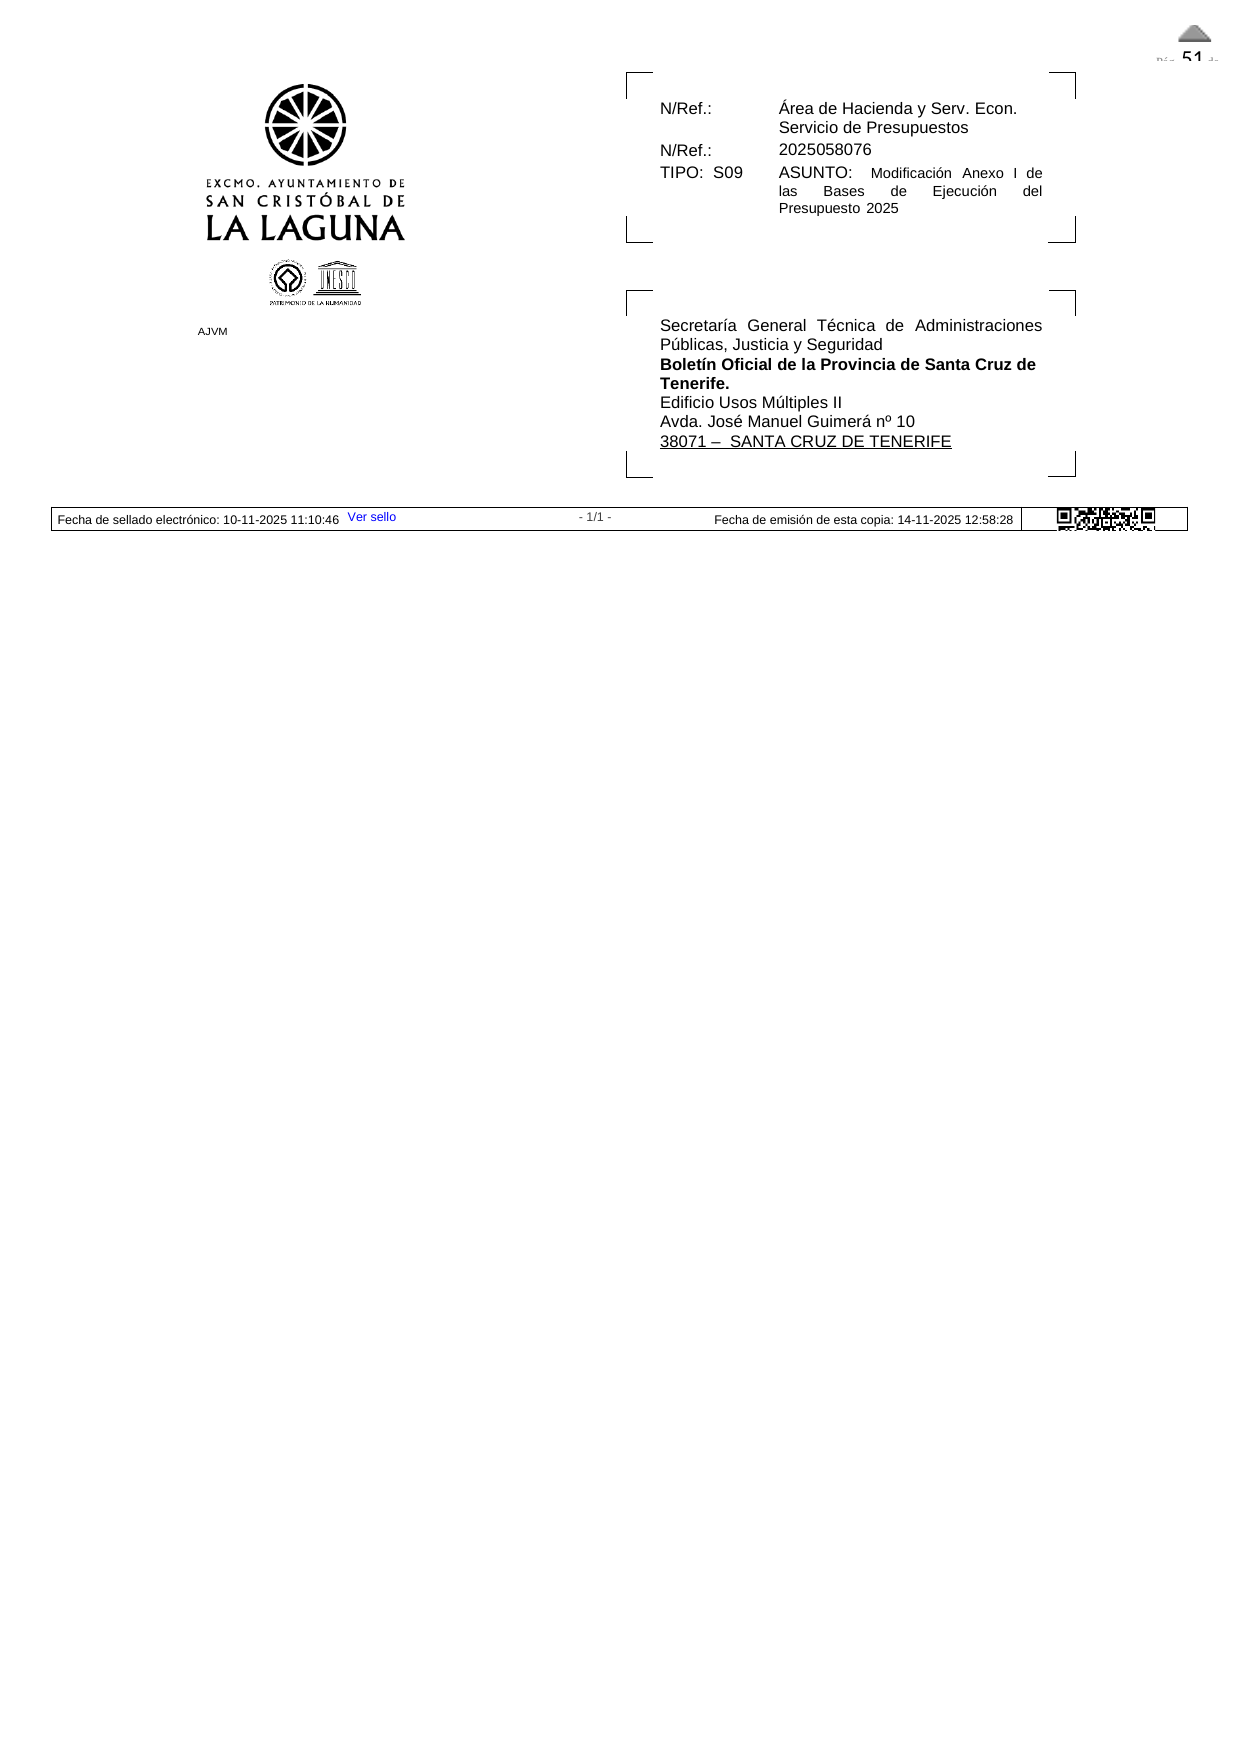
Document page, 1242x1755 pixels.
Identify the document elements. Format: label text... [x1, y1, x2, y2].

table_header [1156, 508, 1187, 530]
table_header [1022, 508, 1056, 530]
table_cell Fecha de sellado electrónico: 10-11-2025 11:10:46 Ver sello - 1/1 - Fecha de emisión de esta copia: 14-11-2025 12:58:28 [52, 508, 1021, 530]
